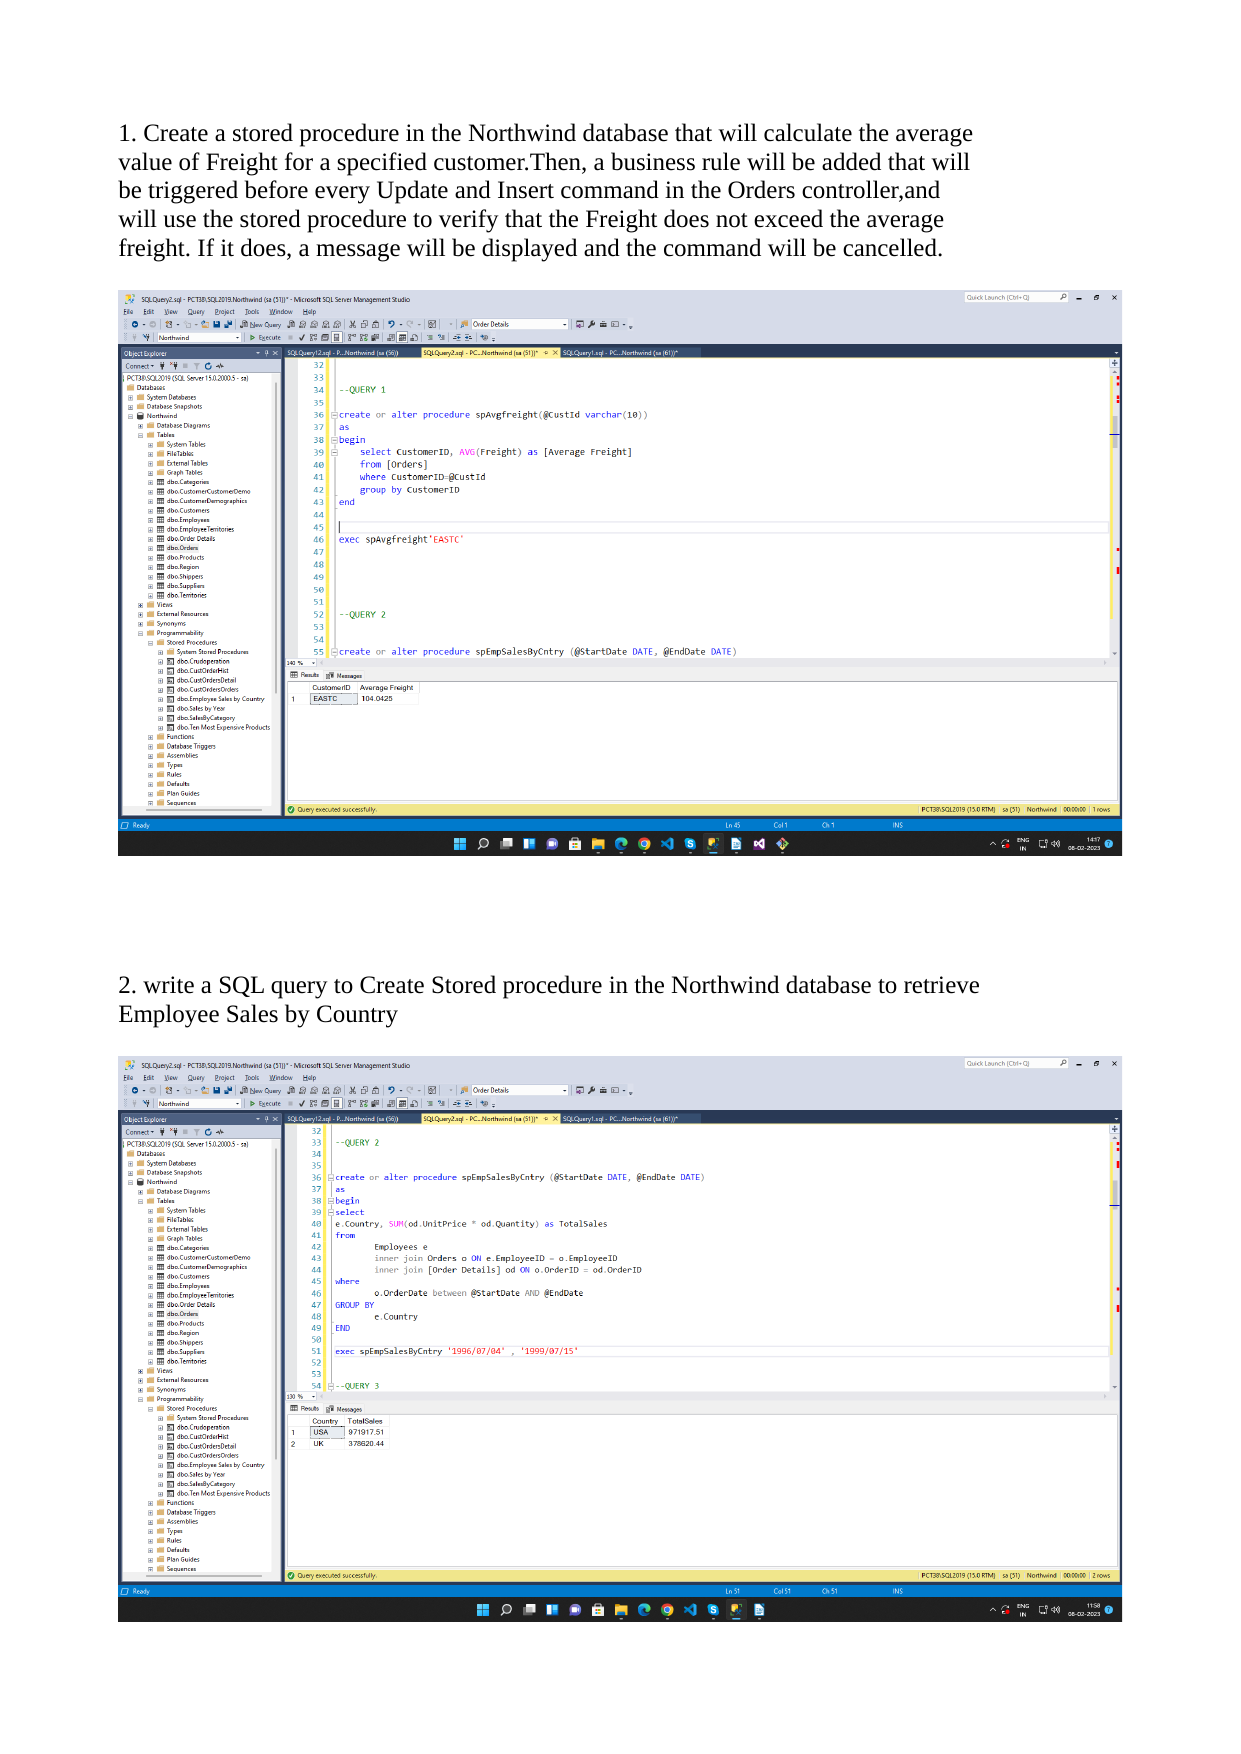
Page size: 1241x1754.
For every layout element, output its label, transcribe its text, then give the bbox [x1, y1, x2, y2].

text freight. If it does, a message will be displayed and the command will be cancelled. [118, 233, 1122, 262]
picture [118, 1056, 1123, 1622]
text 2. write a SQL query to Create Stored procedure in the Northwind database to retrieve [118, 970, 1122, 999]
text Employee Sales by Country [118, 999, 1122, 1028]
text will use the stored procedure to verify that the Freight does not exceed the average [118, 204, 1122, 233]
text 1. Create a stored procedure in the Northwind database that will calculate the average [118, 118, 1122, 147]
text value of Freight for a specified customer.Then, a business rule will be added that will [118, 147, 1122, 176]
text be triggered before every Update and Insert command in the Orders controller,and [118, 176, 1122, 204]
picture [118, 290, 1123, 856]
